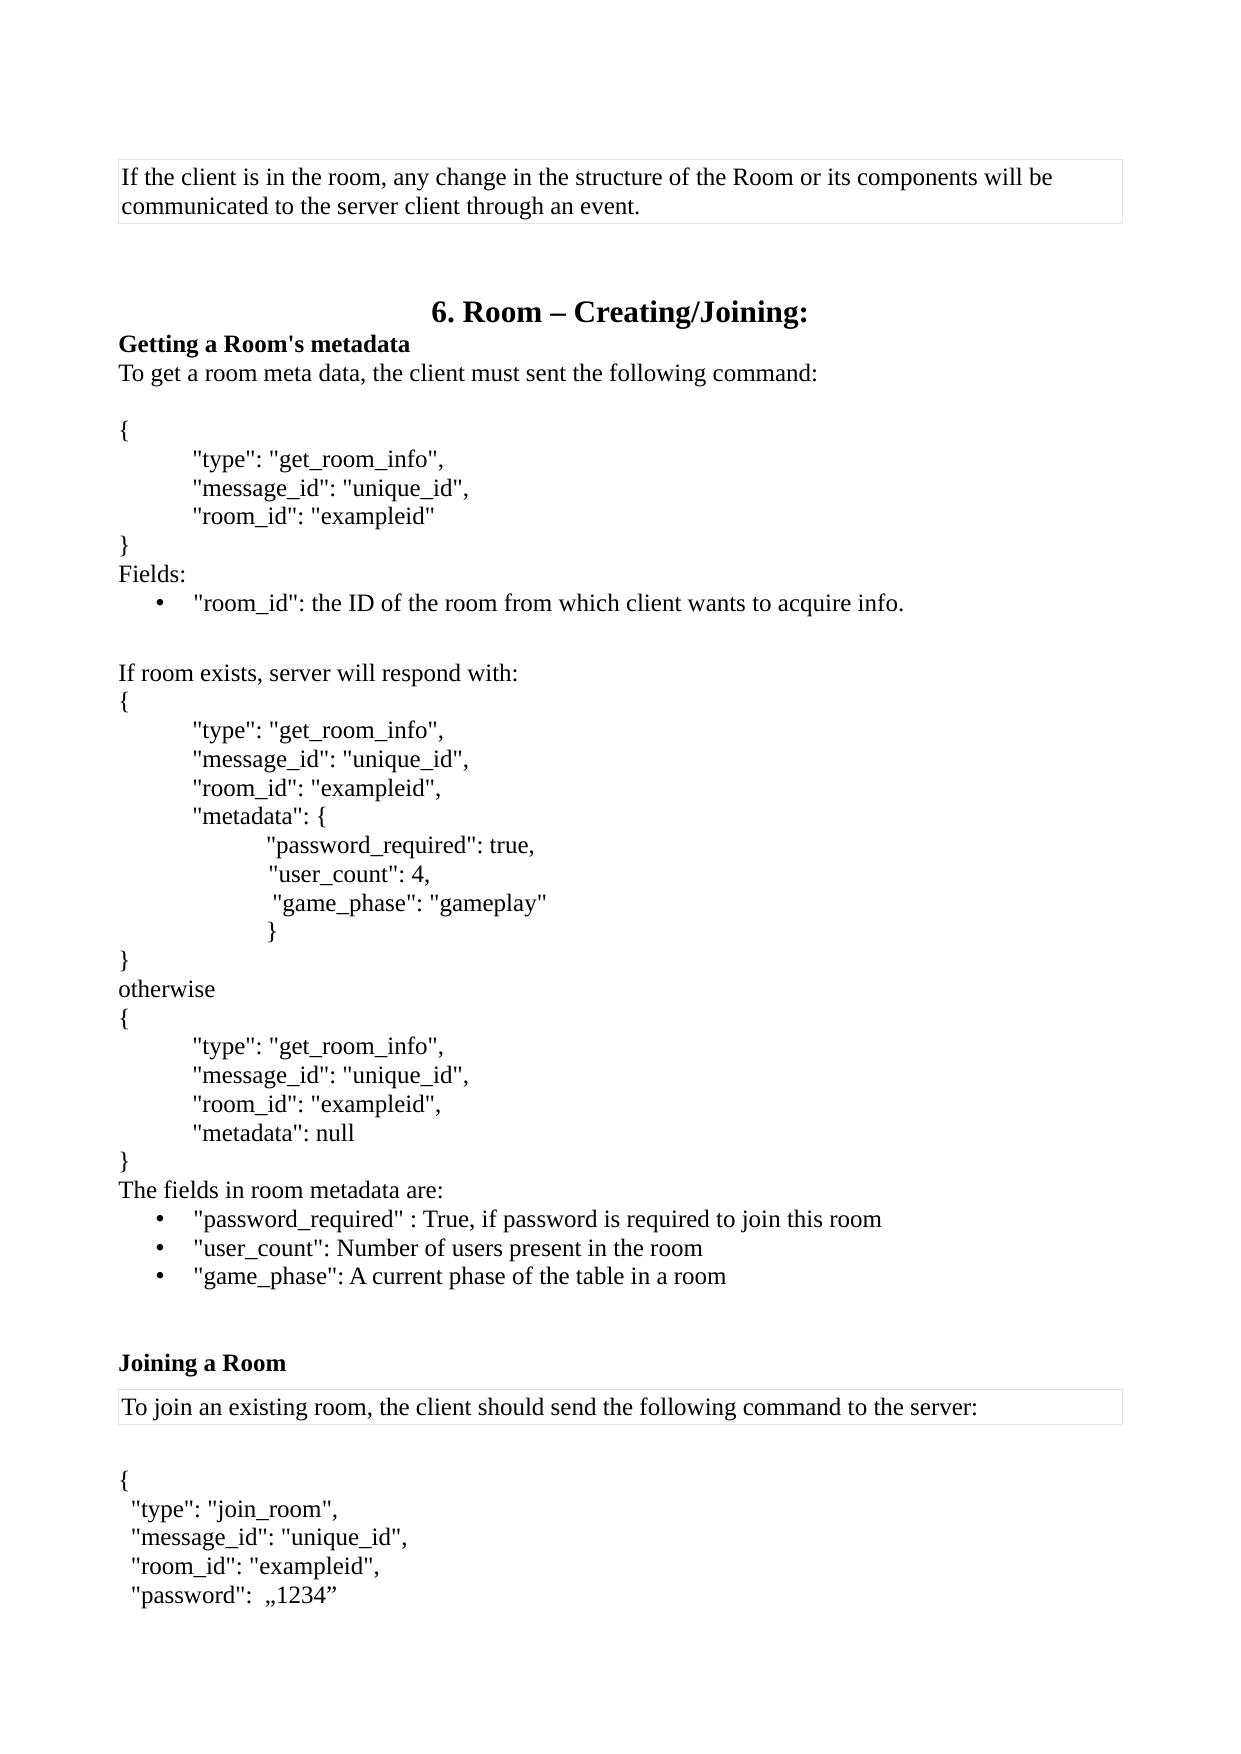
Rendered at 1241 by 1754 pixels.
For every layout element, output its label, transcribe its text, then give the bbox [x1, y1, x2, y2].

text 6. Room – Creating/Joining: [118, 293, 1122, 329]
text "room_id": "exampleid" [118, 501, 1122, 530]
text "message_id": "unique_id", [118, 744, 1122, 773]
text } [118, 1146, 1122, 1175]
text "room_id": "exampleid", [118, 773, 1122, 801]
text "message_id": "unique_id", [118, 1522, 1122, 1551]
text } [118, 530, 1122, 559]
text "user_count": 4, [118, 859, 1122, 888]
text "type": "join_room", [118, 1494, 1122, 1522]
text { [118, 1003, 1122, 1031]
text "type": "get_room_info", [118, 1031, 1122, 1060]
text "metadata": { [118, 801, 1122, 830]
text Fields: [118, 559, 1122, 588]
list "game_phase": A current phase of the table in a room [156, 1261, 1122, 1290]
text To get a room meta data, the client must sent the following command: [118, 358, 1122, 386]
text To join an existing room, the client should send the following command to the server: [119, 1390, 1122, 1424]
text "metadata": null [118, 1118, 1122, 1146]
text } [118, 945, 1122, 974]
list "password_required" : True, if password is required to join this room [156, 1204, 1122, 1233]
text { [118, 415, 1122, 444]
text "room_id": "exampleid", [118, 1551, 1122, 1580]
text { [118, 1465, 1122, 1494]
text The fields in room metadata are: [118, 1175, 1122, 1204]
text If room exists, server will respond with: [118, 658, 1122, 686]
text "message_id": "unique_id", [118, 1060, 1122, 1089]
text } [118, 916, 1122, 945]
text Getting a Room's metadata [118, 329, 1122, 358]
text "password": „1234” [118, 1580, 1122, 1609]
text otherwise [118, 974, 1122, 1003]
list "room_id": the ID of the room from which client wants to acquire info. [156, 588, 1122, 616]
text "message_id": "unique_id", [118, 473, 1122, 501]
text { [118, 686, 1122, 715]
text "room_id": "exampleid", [118, 1089, 1122, 1118]
text "game_phase": "gameplay" [118, 888, 1122, 916]
text Joining a Room [118, 1348, 1122, 1376]
text "password_required": true, [118, 830, 1122, 859]
text "type": "get_room_info", [118, 444, 1122, 473]
list "user_count": Number of users present in the room [156, 1233, 1122, 1261]
text "type": "get_room_info", [118, 715, 1122, 744]
text If the client is in the room, any change in the structure of the Room or its components will be communicated to the server client through an event. [119, 160, 1122, 223]
